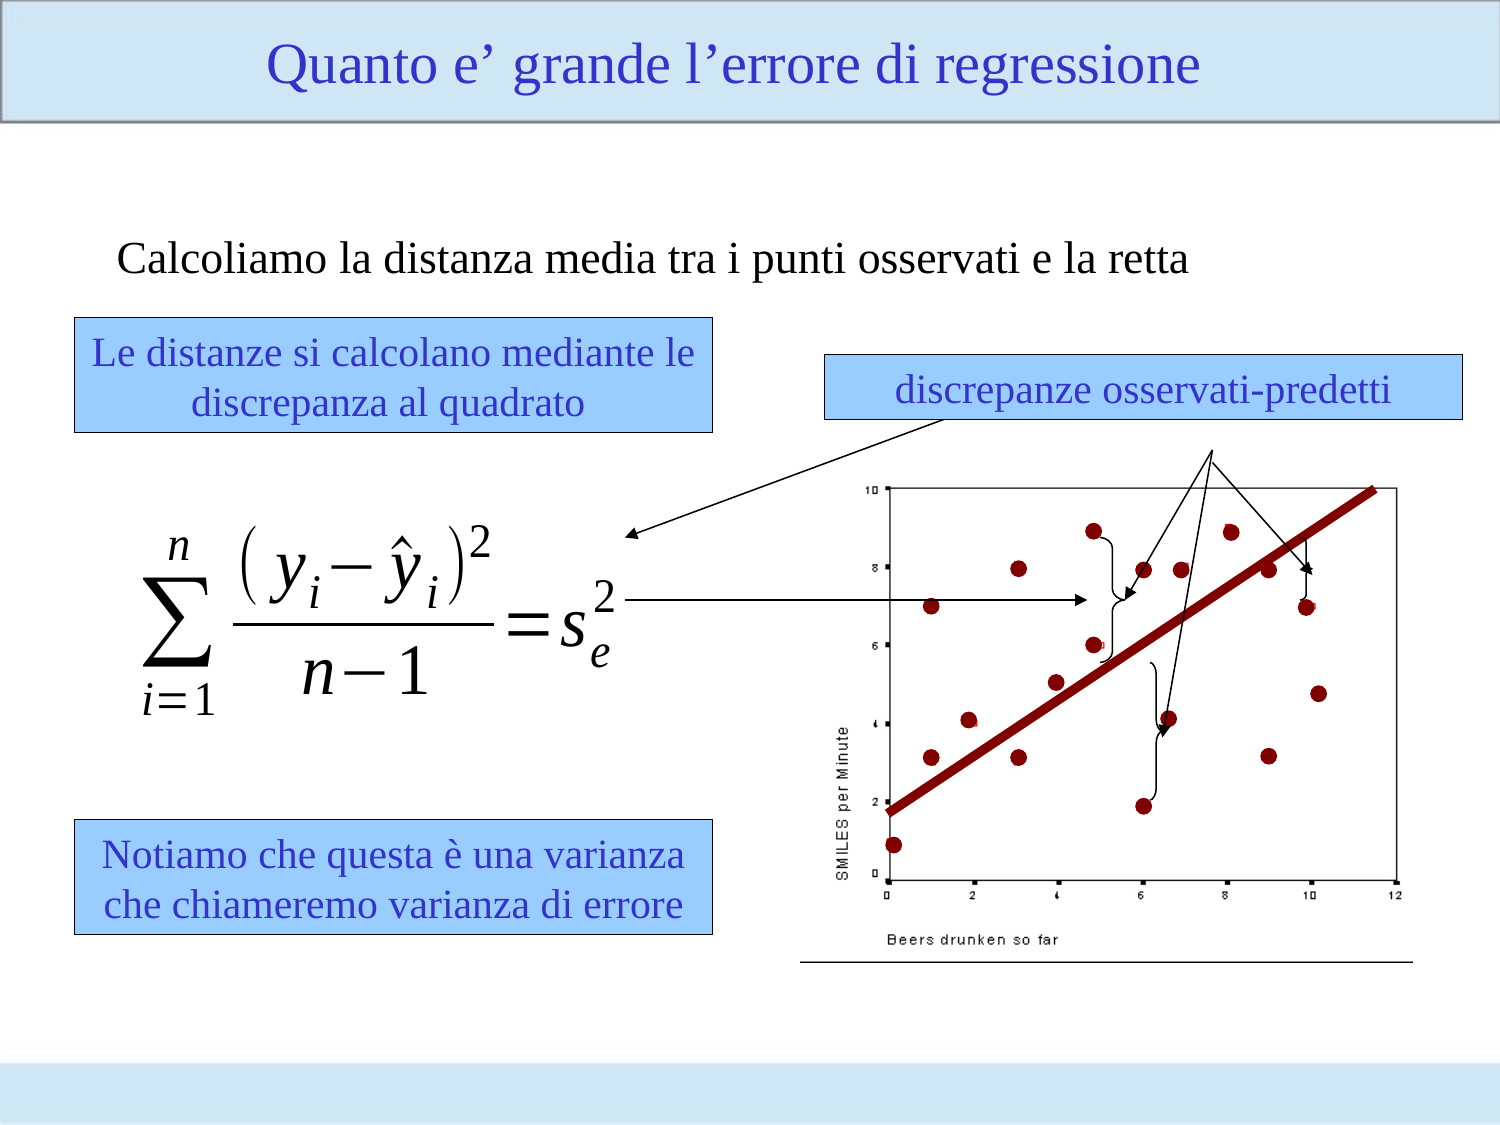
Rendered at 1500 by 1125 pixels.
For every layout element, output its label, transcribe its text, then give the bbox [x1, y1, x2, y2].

text_box [1299, 601, 1313, 614]
text_box [887, 838, 900, 852]
text_box Notiamo che questa è una varianza che chiameremo varianza di errore [74, 819, 713, 935]
text_box [1049, 676, 1063, 689]
text_box [1174, 563, 1188, 577]
text_box [1166, 712, 1175, 725]
text_box [1224, 526, 1238, 539]
text_box [1137, 799, 1150, 813]
text_box [1141, 564, 1150, 577]
text_box [1087, 638, 1100, 652]
text_box [1312, 687, 1325, 701]
text_box [1012, 751, 1025, 764]
text_box [962, 713, 975, 727]
text_box Le distanze si calcolano mediante le discrepanza al quadrato [74, 317, 713, 433]
text_box [1262, 749, 1275, 763]
text_box Calcoliamo la distanza media tra i punti osservati e la retta [74, 187, 1347, 291]
text_box [1012, 562, 1025, 575]
text_box [1137, 563, 1145, 574]
title Quanto e’ grande l’errore di regressione [59, 0, 1410, 154]
text_box discrepanze osservati-predetti [824, 354, 1463, 420]
text_box [924, 601, 938, 613]
text_box [1087, 524, 1100, 538]
picture [0, 0, 1500, 1125]
text_box [1262, 563, 1275, 577]
chart [121, 512, 639, 724]
text_box [924, 751, 938, 764]
